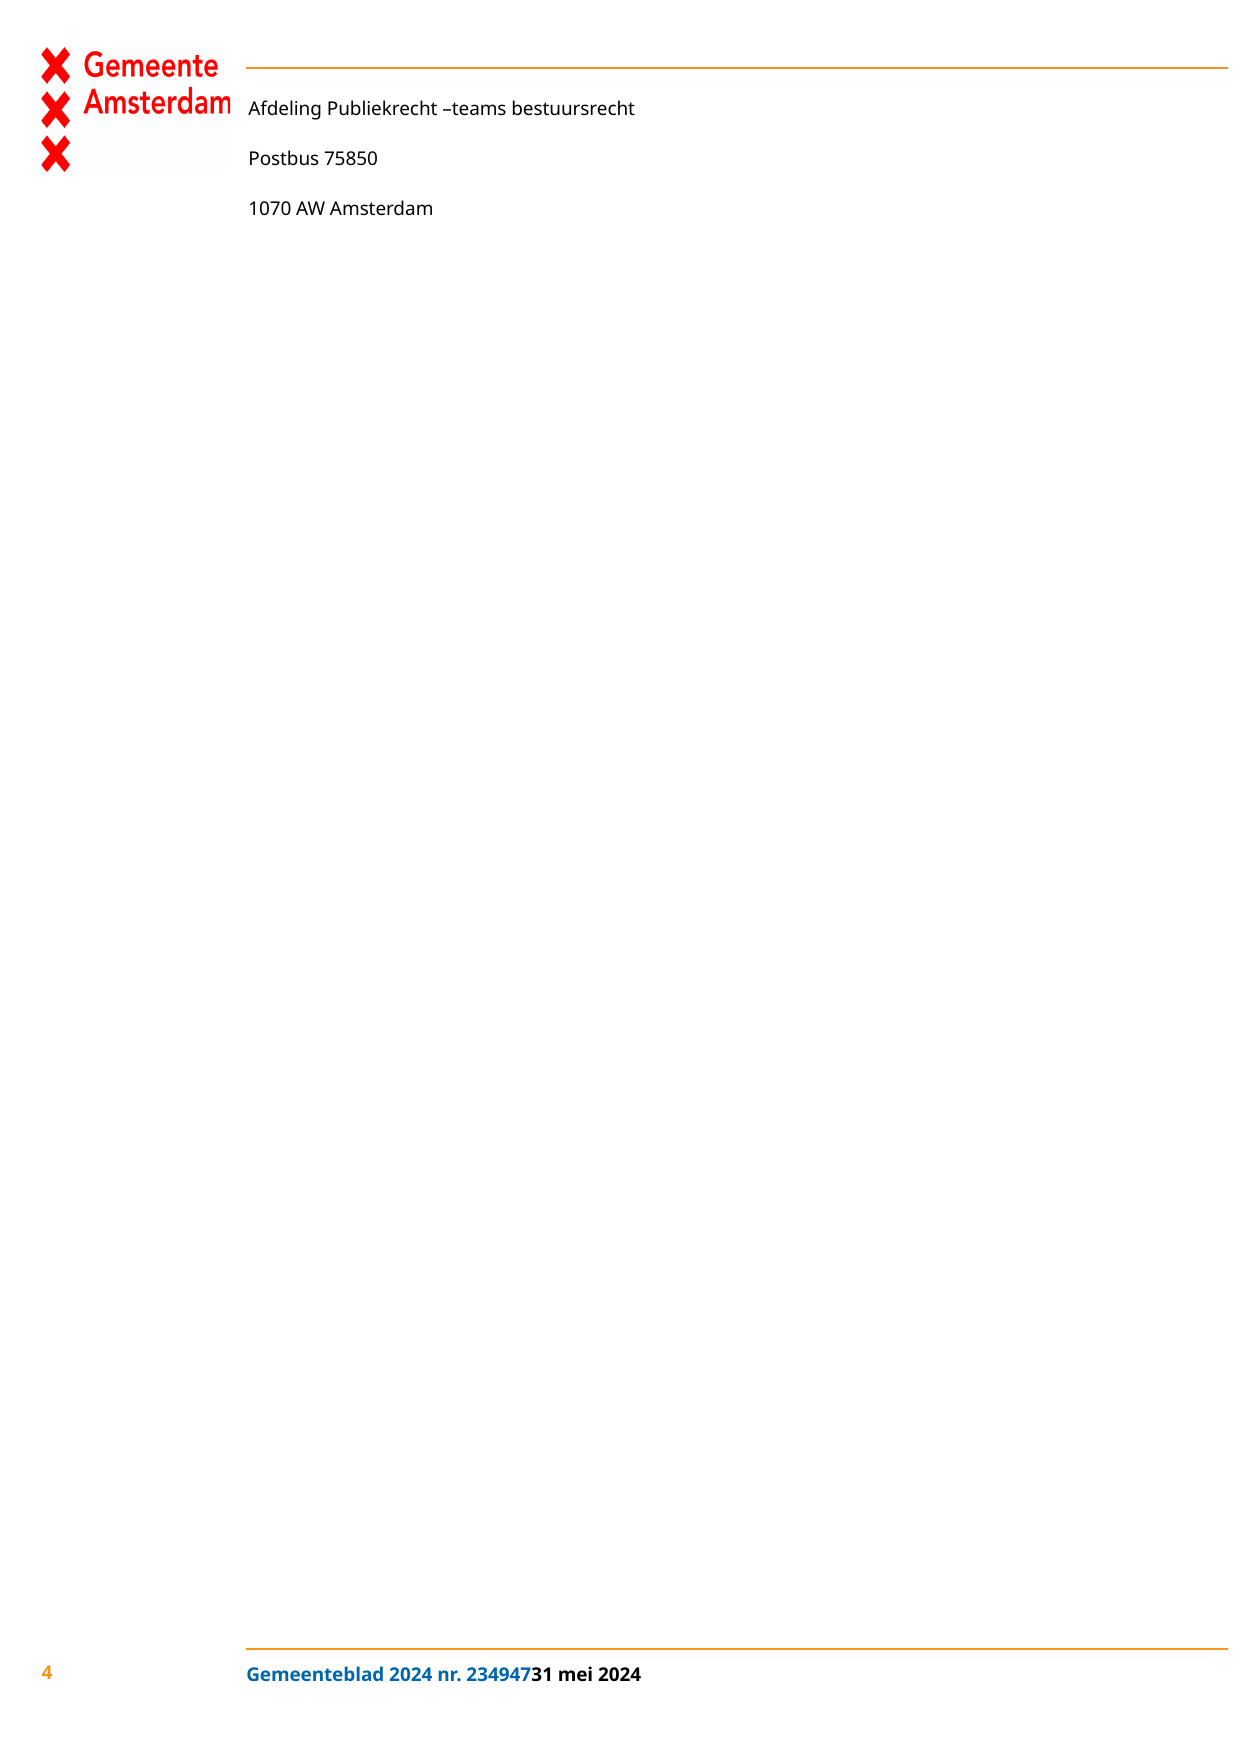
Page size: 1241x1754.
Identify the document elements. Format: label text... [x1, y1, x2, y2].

text 1070 AW Amsterdam [248, 196, 1152, 221]
text Postbus 75850 [248, 145, 1152, 171]
picture [41, 47, 231, 172]
text Afdeling Publiekrecht –teams bestuursrecht [248, 95, 1152, 121]
